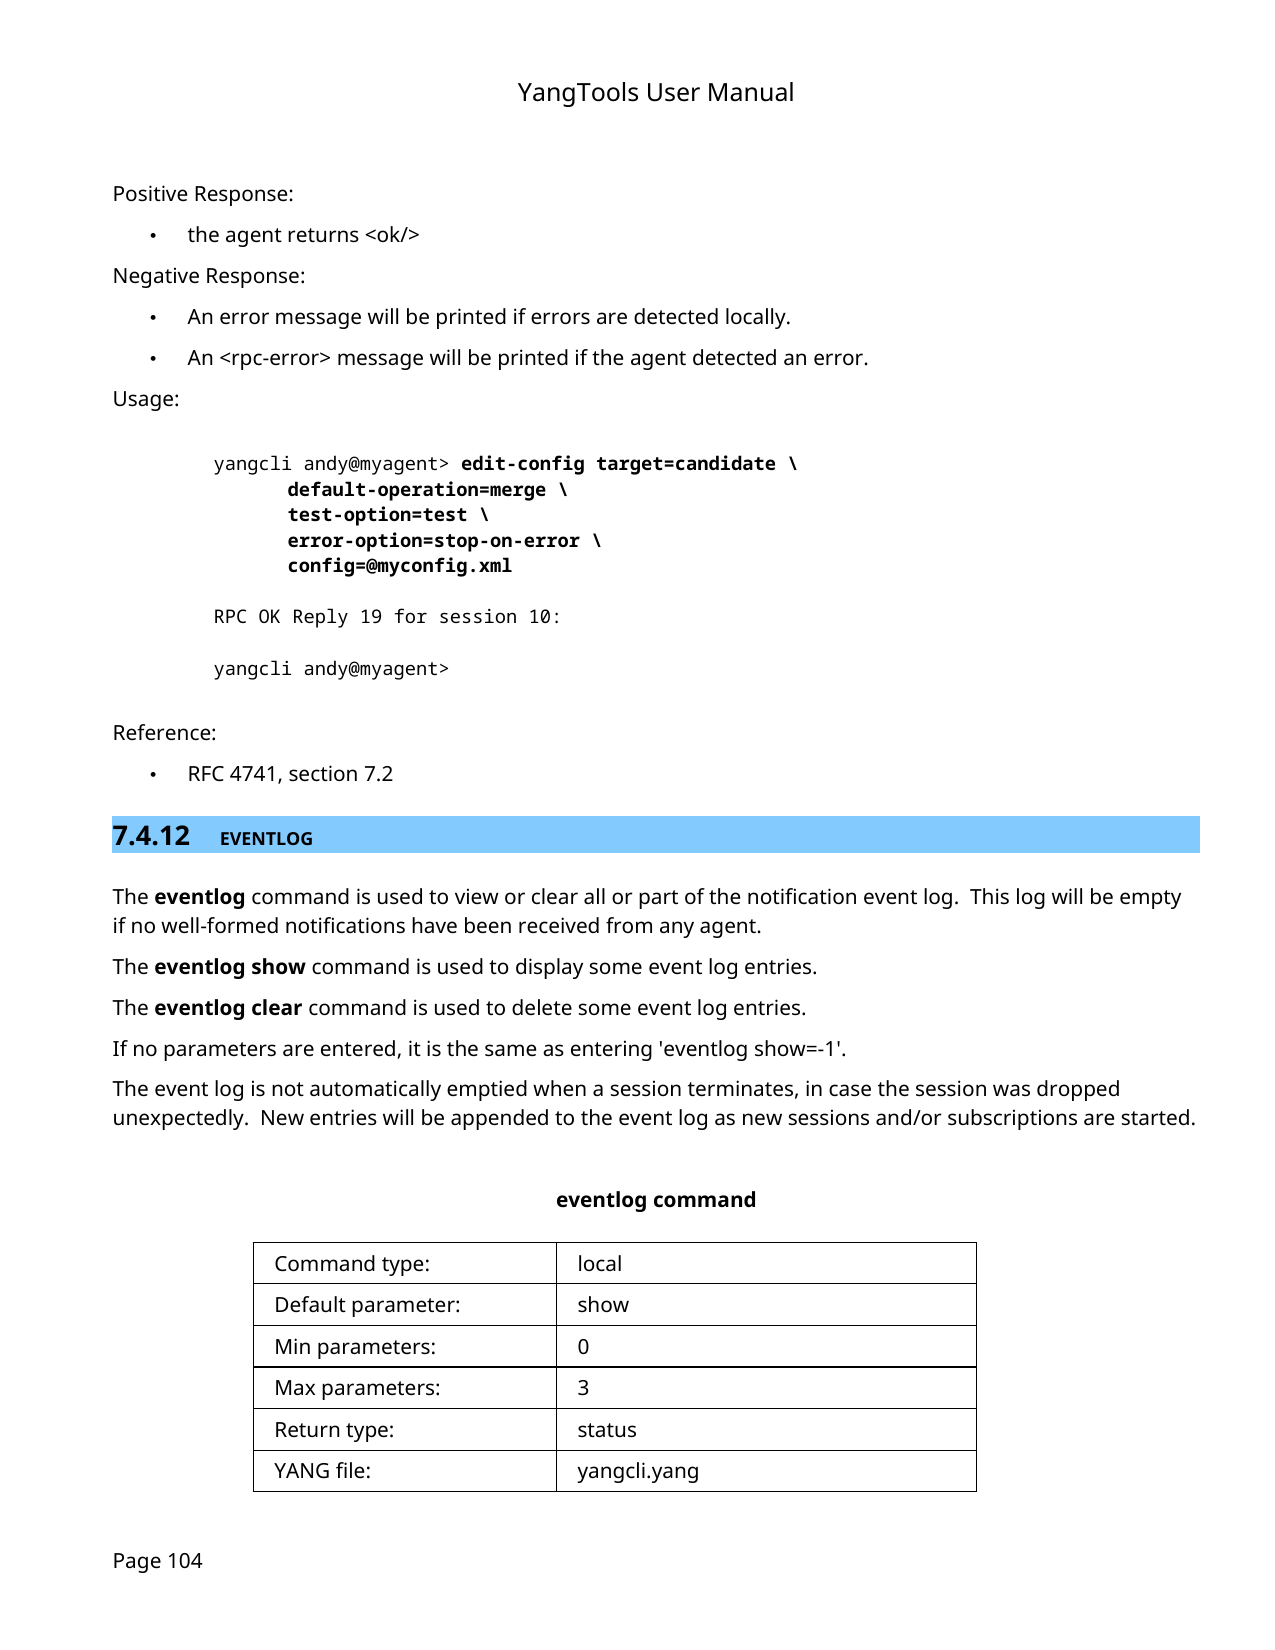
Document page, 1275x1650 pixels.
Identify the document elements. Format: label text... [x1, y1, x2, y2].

text The eventlog command is used to view or clear all or part of the notification event log. This log will be empty if no well-formed notifications have been received from any agent. [112, 882, 1200, 939]
table_header Command type: [254, 1243, 556, 1283]
table_cell YANG file: [254, 1451, 556, 1491]
text The eventlog show command is used to display some event log entries. [112, 952, 1200, 980]
text The event log is not automatically emptied when a session terminates, in case the session was dropped unexpectedly. New entries will be appended to the event log as new sessions and/or subscriptions are started. [112, 1074, 1200, 1131]
subtitle eventlog [112, 816, 1200, 853]
table_cell 3 [557, 1368, 976, 1408]
table_header local [557, 1243, 976, 1283]
subtitle eventlog command [127, 1185, 1185, 1213]
text yangcli andy@myagent> edit-config target=candidate \ default-operation=merge \ test-option=test \ error-option=stop-on-error \ config=@myconfig.xml RPC OK Reply 19 for session 10: yangcli andy@myagent> [139, 425, 1200, 706]
list the agent returns <ok/> [150, 220, 1200, 249]
table_cell Default parameter: [254, 1284, 556, 1325]
table_cell 0 [557, 1326, 976, 1366]
text If no parameters are entered, it is the same as entering 'eventlog show=-1'. [112, 1034, 1200, 1062]
table_cell status [557, 1409, 976, 1449]
text Negative Response: [112, 261, 1200, 290]
list An <rpc-error> message will be printed if the agent detected an error. [150, 343, 1200, 372]
table_cell Return type: [254, 1409, 556, 1449]
text Usage: [112, 384, 1200, 413]
table_cell Max parameters: [254, 1368, 556, 1408]
text Reference: [112, 718, 1200, 746]
text Positive Response: [112, 179, 1200, 208]
table_cell Min parameters: [254, 1326, 556, 1366]
list RFC 4741, section 7.2 [150, 759, 1200, 787]
text The eventlog clear command is used to delete some event log entries. [112, 993, 1200, 1021]
list An error message will be printed if errors are detected locally. [150, 302, 1200, 331]
table_cell yangcli.yang [557, 1451, 976, 1491]
table_cell show [557, 1284, 976, 1325]
